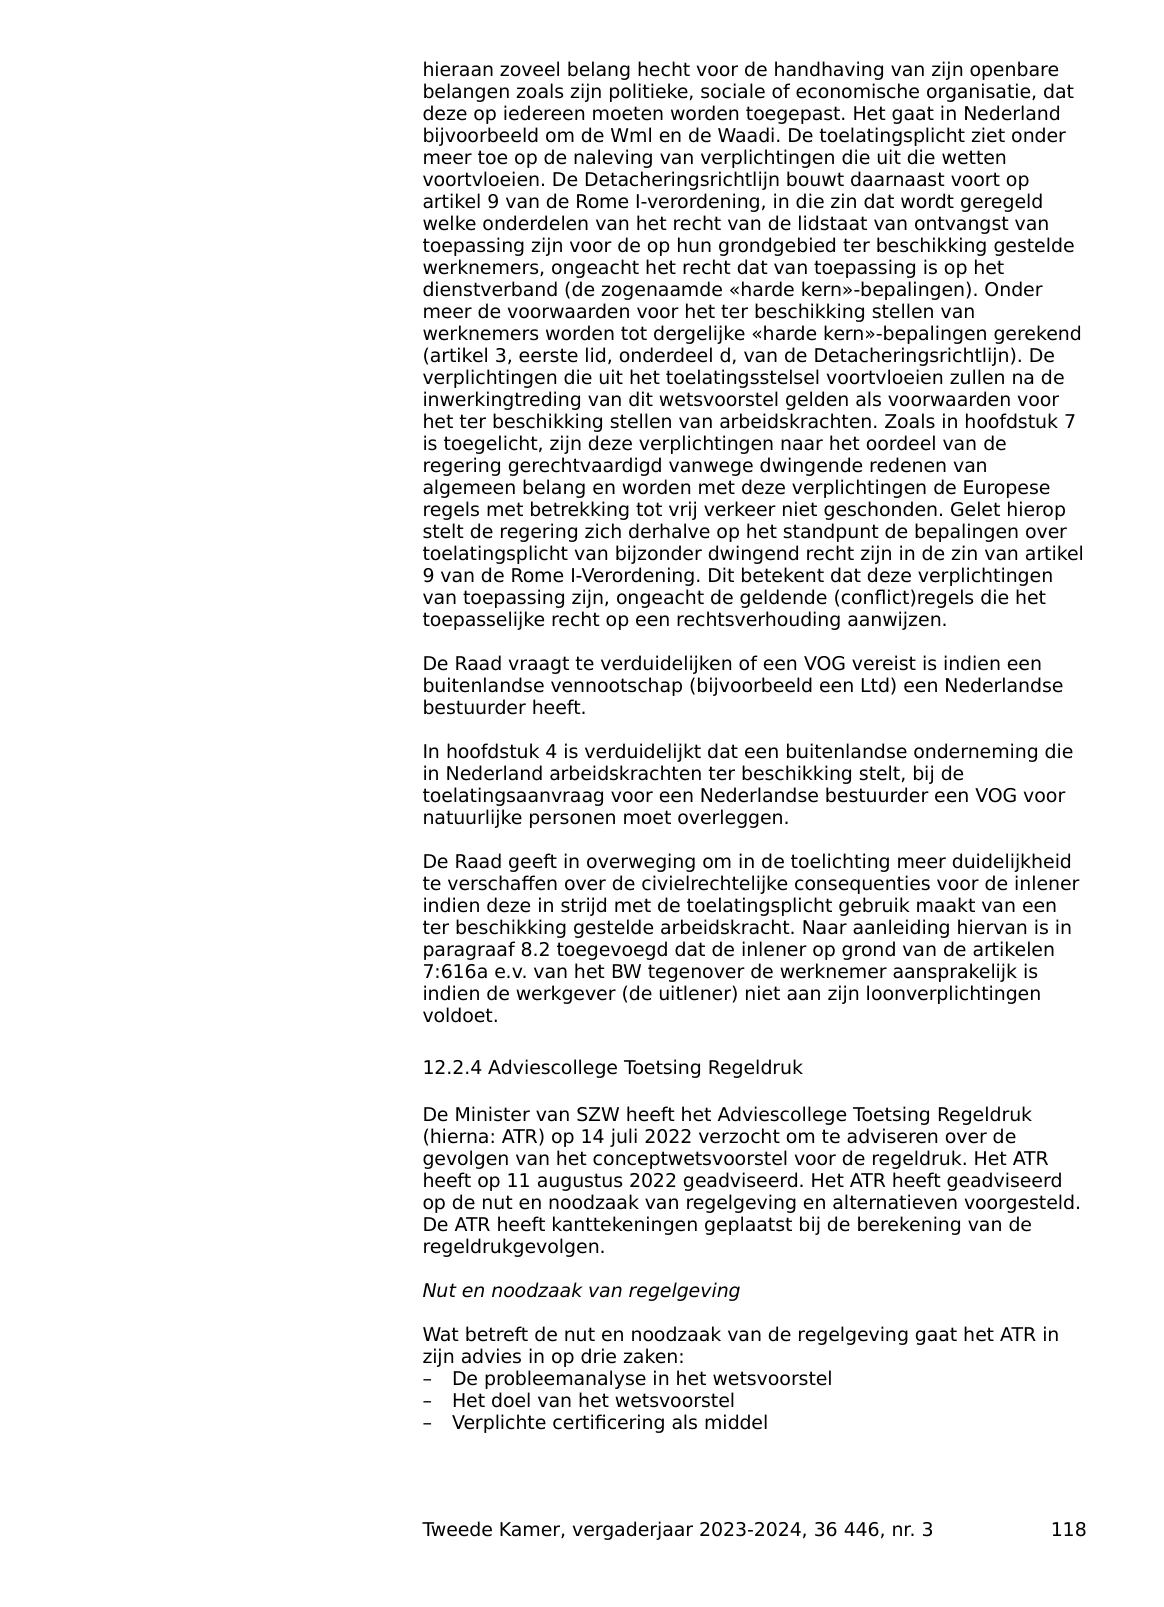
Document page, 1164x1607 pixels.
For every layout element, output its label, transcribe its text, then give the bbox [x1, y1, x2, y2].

text In hoofdstuk 4 is verduidelijkt dat een buitenlandse onderneming die in Nederland arbeidskrachten ter beschikking stelt, bij de toelatingsaanvraag voor een Nederlandse bestuurder een VOG voor natuurlijke personen moet overleggen. [422, 741, 1087, 829]
text – Het doel van het wetsvoorstel [422, 1390, 1087, 1412]
text De Raad vraagt te verduidelijken of een VOG vereist is indien een buitenlandse vennootschap (bijvoorbeeld een Ltd) een Nederlandse bestuurder heeft. [422, 653, 1087, 719]
text De Raad geeft in overweging om in de toelichting meer duidelijkheid te verschaffen over de civielrechtelijke consequenties voor de inlener indien deze in strijd met de toelatingsplicht gebruik maakt van een ter beschikking gestelde arbeidskracht. Naar aanleiding hiervan is in paragraaf 8.2 toegevoegd dat de inlener op grond van de artikelen 7:616a e.v. van het BW tegenover de werknemer aansprakelijk is indien de werkgever (de uitlener) niet aan zijn loonverplichtingen voldoet. [422, 851, 1087, 1027]
subtitle Nut en noodzaak van regelgeving [422, 1280, 1087, 1302]
text hieraan zoveel belang hecht voor de handhaving van zijn openbare belangen zoals zijn politieke, sociale of economische organisatie, dat deze op iedereen moeten worden toegepast. Het gaat in Nederland bijvoorbeeld om de Wml en de Waadi. De toelatingsplicht ziet onder meer toe op de naleving van verplichtingen die uit die wetten voortvloeien. De Detacheringsrichtlijn bouwt daarnaast voort op artikel 9 van de Rome I-verordening, in die zin dat wordt geregeld welke onderdelen van het recht van de lidstaat van ontvangst van toepassing zijn voor de op hun grondgebied ter beschikking gestelde werknemers, ongeacht het recht dat van toepassing is op het dienstverband (de zogenaamde «harde kern»-bepalingen). Onder meer de voorwaarden voor het ter beschikking stellen van werknemers worden tot dergelijke «harde kern»-bepalingen gerekend (artikel 3, eerste lid, onderdeel d, van de Detacheringsrichtlijn). De verplichtingen die uit het toelatingsstelsel voortvloeien zullen na de inwerkingtreding van dit wetsvoorstel gelden als voorwaarden voor het ter beschikking stellen van arbeidskrachten. Zoals in hoofdstuk 7 is toegelicht, zijn deze verplichtingen naar het oordeel van de regering gerechtvaardigd vanwege dwingende redenen van algemeen belang en worden met deze verplichtingen de Europese regels met betrekking tot vrij verkeer niet geschonden. Gelet hierop stelt de regering zich derhalve op het standpunt de bepalingen over toelatingsplicht van bijzonder dwingend recht zijn in de zin van artikel 9 van de Rome I-Verordening. Dit betekent dat deze verplichtingen van toepassing zijn, ongeacht de geldende (conflict)regels die het toepasselijke recht op een rechtsverhouding aanwijzen. [422, 59, 1087, 631]
subtitle 12.2.4 Adviescollege Toetsing Regeldruk [422, 1057, 1087, 1079]
text De Minister van SZW heeft het Adviescollege Toetsing Regeldruk (hierna: ATR) op 14 juli 2022 verzocht om te adviseren over de gevolgen van het conceptwetsvoorstel voor de regeldruk. Het ATR heeft op 11 augustus 2022 geadviseerd. Het ATR heeft geadviseerd op de nut en noodzaak van regelgeving en alternatieven voorgesteld. De ATR heeft kanttekeningen geplaatst bij de berekening van de regeldrukgevolgen. [422, 1104, 1087, 1258]
text – Verplichte certificering als middel [422, 1412, 1087, 1434]
text Wat betreft de nut en noodzaak van de regelgeving gaat het ATR in zijn advies in op drie zaken: [422, 1324, 1087, 1368]
text – De probleemanalyse in het wetsvoorstel [422, 1368, 1087, 1390]
